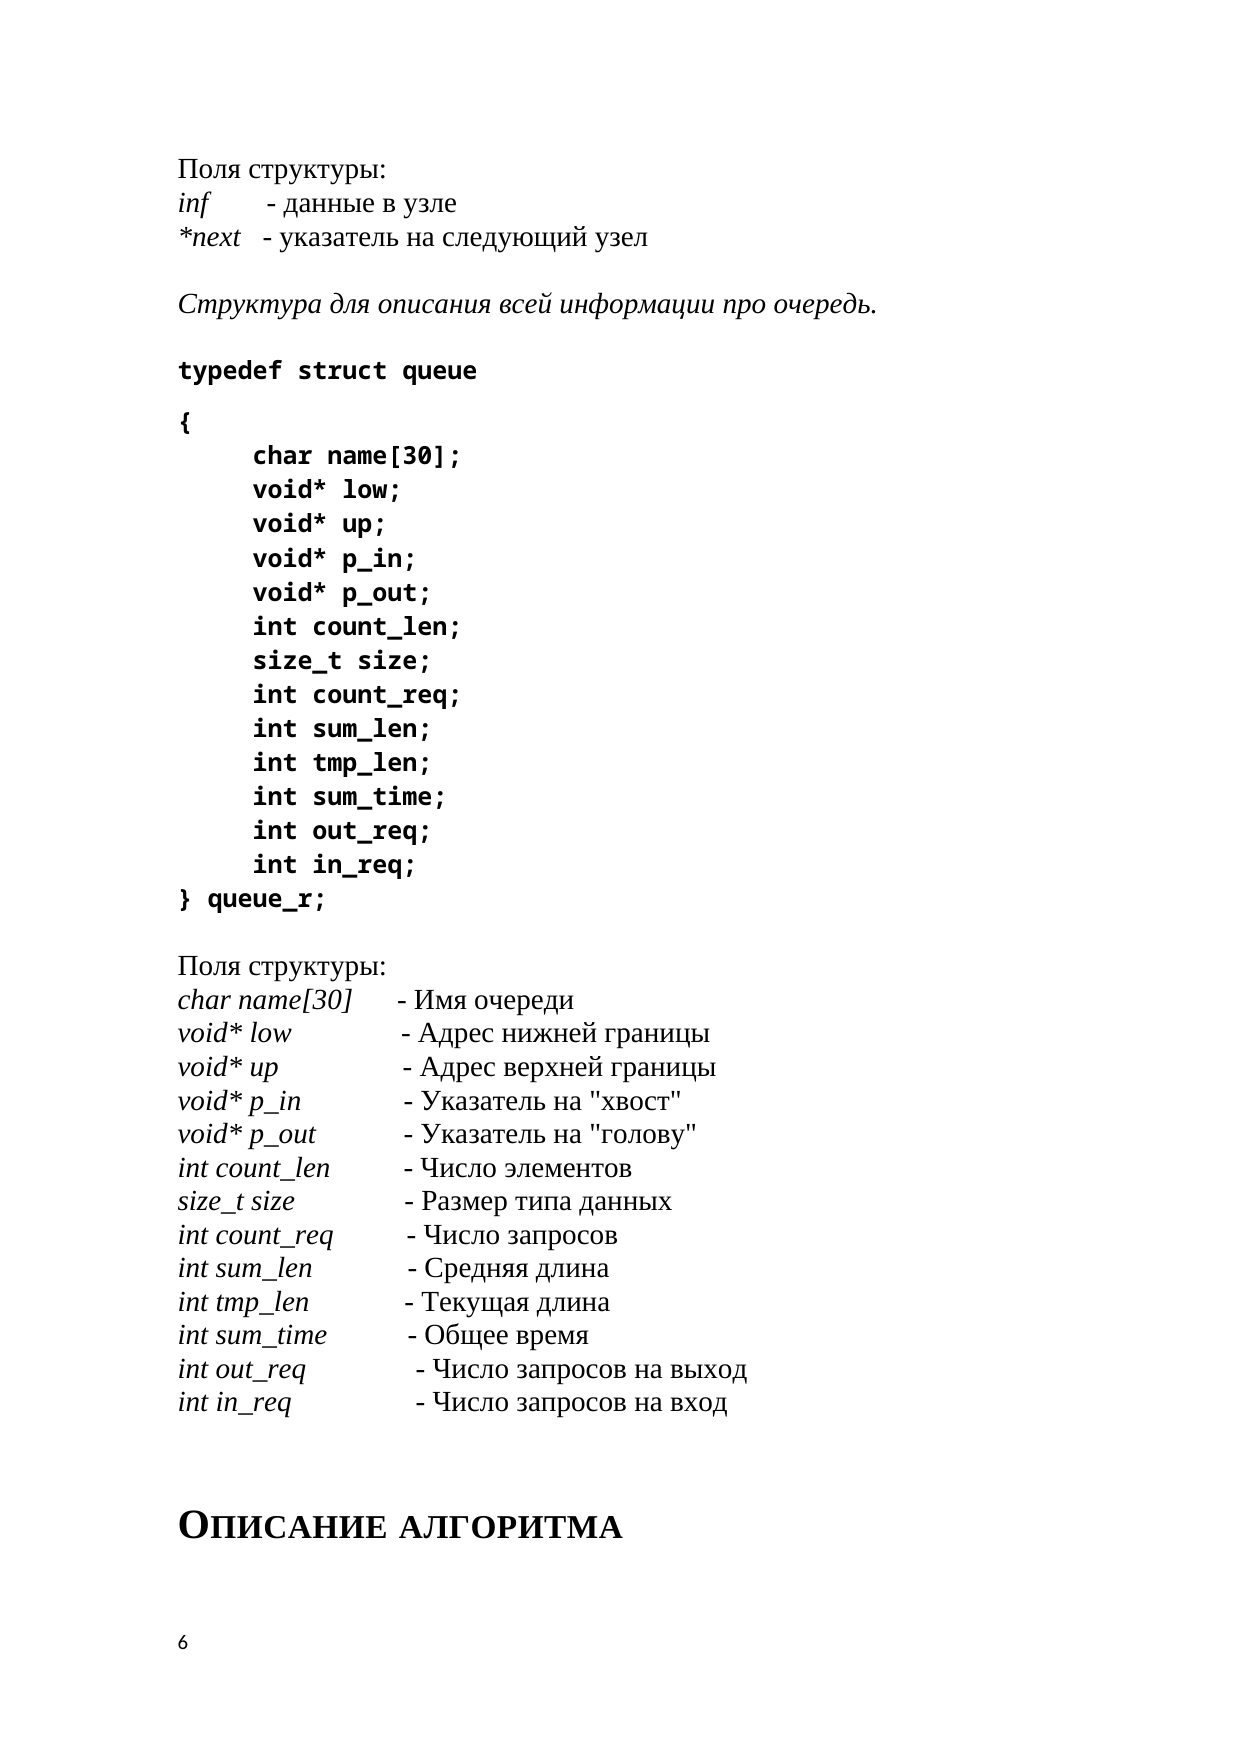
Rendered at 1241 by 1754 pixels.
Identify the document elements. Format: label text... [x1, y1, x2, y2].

text void* low; [177, 472, 1152, 506]
text } queue_r; [177, 881, 1152, 915]
text int out_req - Число запросов на выход [177, 1351, 1152, 1384]
text int tmp_len - Текущая длина [177, 1284, 1152, 1317]
text size_t size - Размер типа данных [177, 1183, 1152, 1217]
text inf - данные в узле [177, 185, 1152, 219]
text int sum_len; [177, 711, 1152, 744]
text int out_req; [177, 813, 1152, 847]
text typedef struct queue [177, 353, 1152, 387]
text int count_len - Число элементов [177, 1150, 1152, 1183]
text void* p_in - Указатель на "хвост" [177, 1083, 1152, 1116]
subtitle Описание алгоритма [177, 1499, 1152, 1547]
text char name[30]; [177, 438, 1152, 472]
text void* up; [177, 506, 1152, 540]
text Структура для описания всей информации про очередь. [177, 286, 1152, 319]
text int count_len; [177, 608, 1152, 642]
text void* p_in; [177, 540, 1152, 574]
text int count_req - Число запросов [177, 1217, 1152, 1250]
text int sum_len - Средняя длина [177, 1250, 1152, 1284]
text void* up - Адрес верхней границы [177, 1049, 1152, 1083]
text int sum_time; [177, 779, 1152, 813]
text void* p_out; [177, 574, 1152, 608]
text Поля структуры: [177, 948, 1152, 982]
text int in_req; [177, 847, 1152, 881]
text int count_req; [177, 676, 1152, 711]
text void* low - Адрес нижней границы [177, 1016, 1152, 1049]
text Поля структуры: [177, 152, 1152, 185]
text { [177, 404, 1152, 438]
text int tmp_len; [177, 744, 1152, 779]
text int in_req - Число запросов на вход [177, 1384, 1152, 1418]
text int sum_time - Общее время [177, 1317, 1152, 1351]
text size_t size; [177, 642, 1152, 676]
text void* p_out - Указатель на "голову" [177, 1116, 1152, 1150]
text *next - указатель на следующий узел [177, 219, 1152, 252]
text char name[30] - Имя очереди [177, 982, 1152, 1016]
